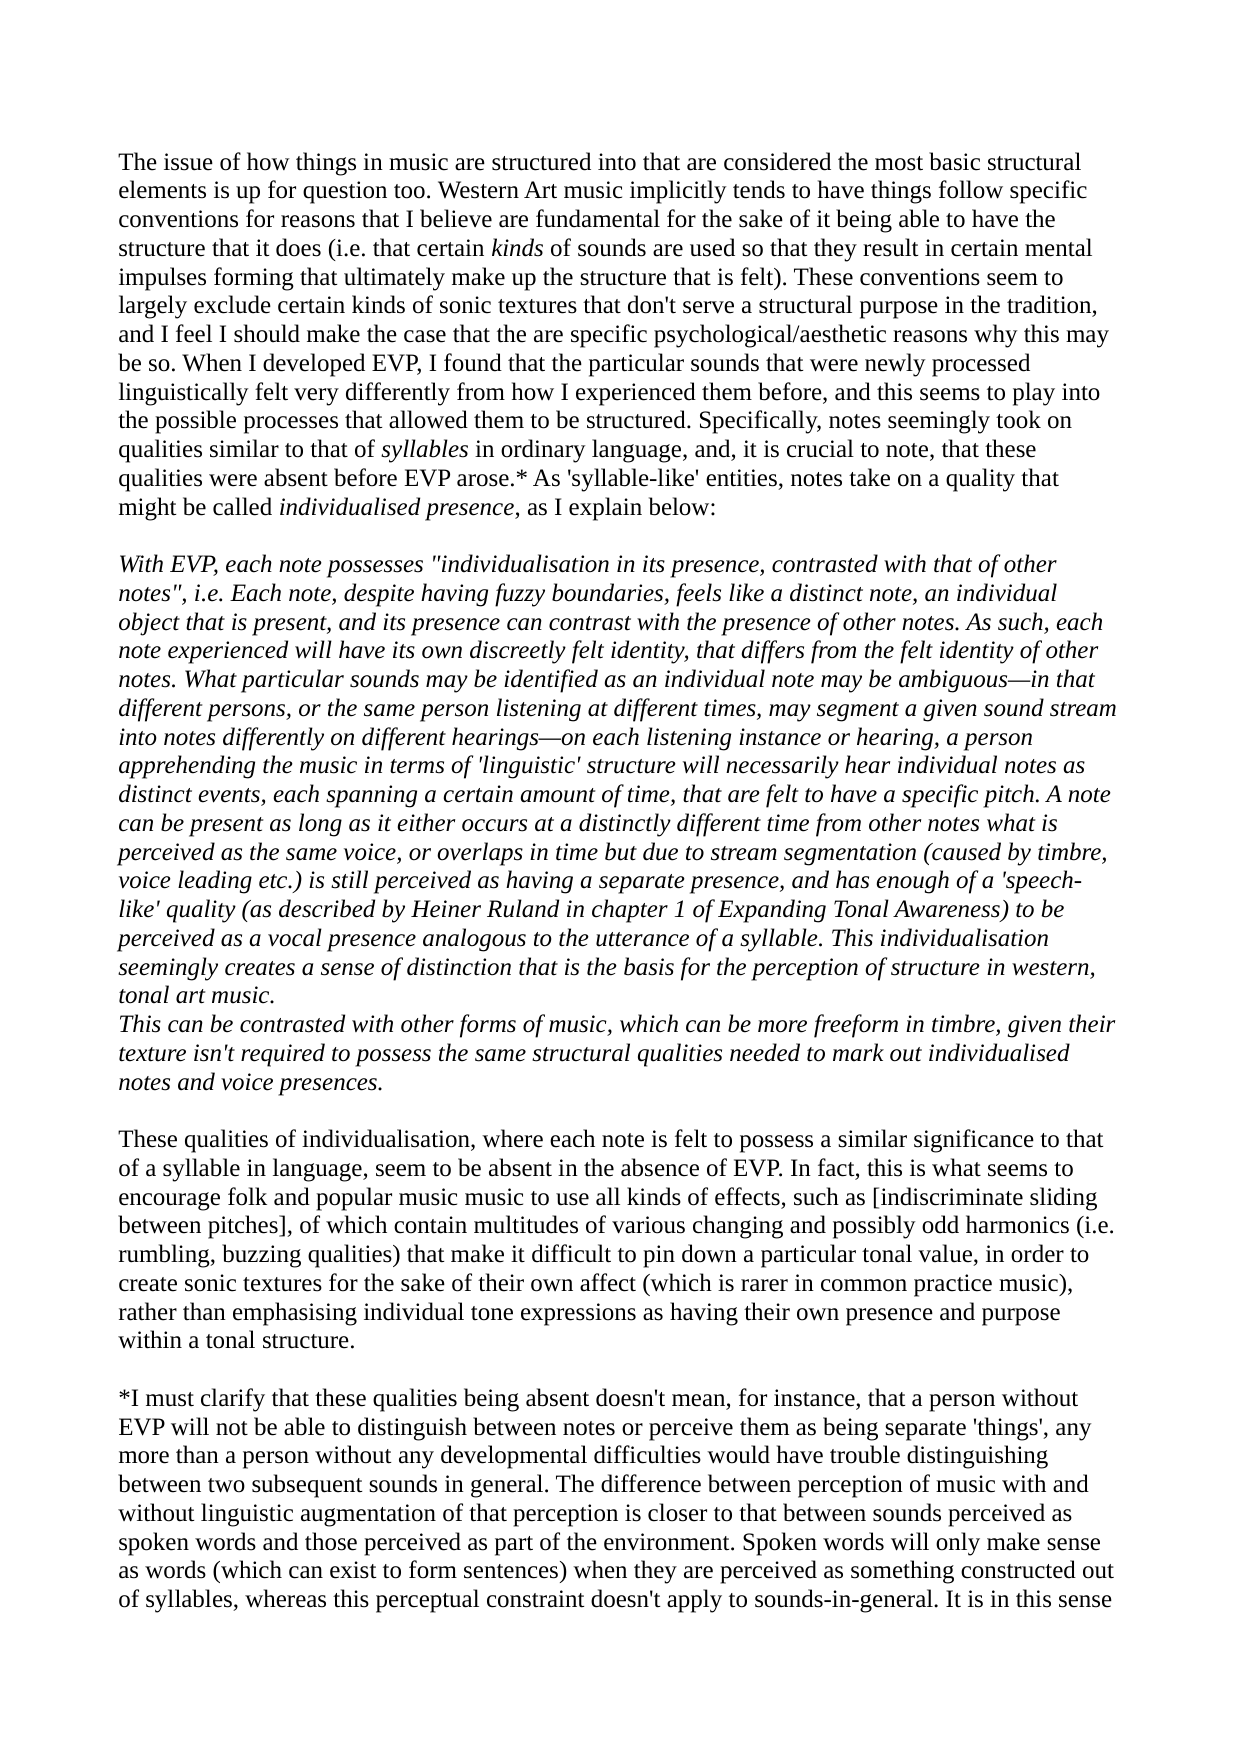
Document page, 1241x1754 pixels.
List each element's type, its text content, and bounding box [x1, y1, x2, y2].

text The issue of how things in music are structured into that are considered the most basic structural elements is up for question too. Western Art music implicitly tends to have things follow specific conventions for reasons that I believe are fundamental for the sake of it being able to have the structure that it does (i.e. that certain kinds of sounds are used so that they result in certain mental impulses forming that ultimately make up the structure that is felt). These conventions seem to largely exclude certain kinds of sonic textures that don't serve a structural purpose in the tradition, and I feel I should make the case that the are specific psychological/aesthetic reasons why this may be so. When I developed EVP, I found that the particular sounds that were newly processed linguistically felt very differently from how I experienced them before, and this seems to play into the possible processes that allowed them to be structured. Specifically, notes seemingly took on qualities similar to that of syllables in ordinary language, and, it is crucial to note, that these qualities were absent before EVP arose.* As 'syllable-like' entities, notes take on a quality that might be called individualised presence, as I explain below: [118, 147, 1122, 521]
text With EVP, each note possesses "individualisation in its presence, contrasted with that of other notes", i.e. Each note, despite having fuzzy boundaries, feels like a distinct note, an individual object that is present, and its presence can contrast with the presence of other notes. As such, each note experienced will have its own discreetly felt identity, that differs from the felt identity of other notes. What particular sounds may be identified as an individual note may be ambiguous—in that different persons, or the same person listening at different times, may segment a given sound stream into notes differently on different hearings—on each listening instance or hearing, a person apprehending the music in terms of 'linguistic' structure will necessarily hear individual notes as distinct events, each spanning a certain amount of time, that are felt to have a specific pitch. A note can be present as long as it either occurs at a distinctly different time from other notes what is perceived as the same voice, or overlaps in time but due to stream segmentation (caused by timbre, voice leading etc.) is still perceived as having a separate presence, and has enough of a 'speech-like' quality (as described by Heiner Ruland in chapter 1 of Expanding Tonal Awareness) to be perceived as a vocal presence analogous to the utterance of a syllable. This individualisation seemingly creates a sense of distinction that is the basis for the perception of structure in western, tonal art music. [118, 549, 1122, 1009]
text These qualities of individualisation, where each note is felt to possess a similar significance to that of a syllable in language, seem to be absent in the absence of EVP. In fact, this is what seems to encourage folk and popular music music to use all kinds of effects, such as [indiscriminate sliding between pitches], of which contain multitudes of various changing and possibly odd harmonics (i.e. rumbling, buzzing qualities) that make it difficult to pin down a particular tonal value, in order to create sonic textures for the sake of their own affect (which is rarer in common practice music), rather than emphasising individual tone expressions as having their own presence and purpose within a tonal structure. [118, 1124, 1122, 1354]
text *I must clarify that these qualities being absent doesn't mean, for instance, that a person without EVP will not be able to distinguish between notes or perceive them as being separate 'things', any more than a person without any developmental difficulties would have trouble distinguishing between two subsequent sounds in general. The difference between perception of music with and without linguistic augmentation of that perception is closer to that between sounds perceived as spoken words and those perceived as part of the environment. Spoken words will only make sense as words (which can exist to form sentences) when they are perceived as something constructed out of syllables, whereas this perceptual constraint doesn't apply to sounds-in-general. It is in this sense [118, 1383, 1122, 1613]
text This can be contrasted with other forms of music, which can be more freeform in timbre, given their texture isn't required to possess the same structural qualities needed to mark out individualised notes and voice presences. [118, 1009, 1122, 1096]
